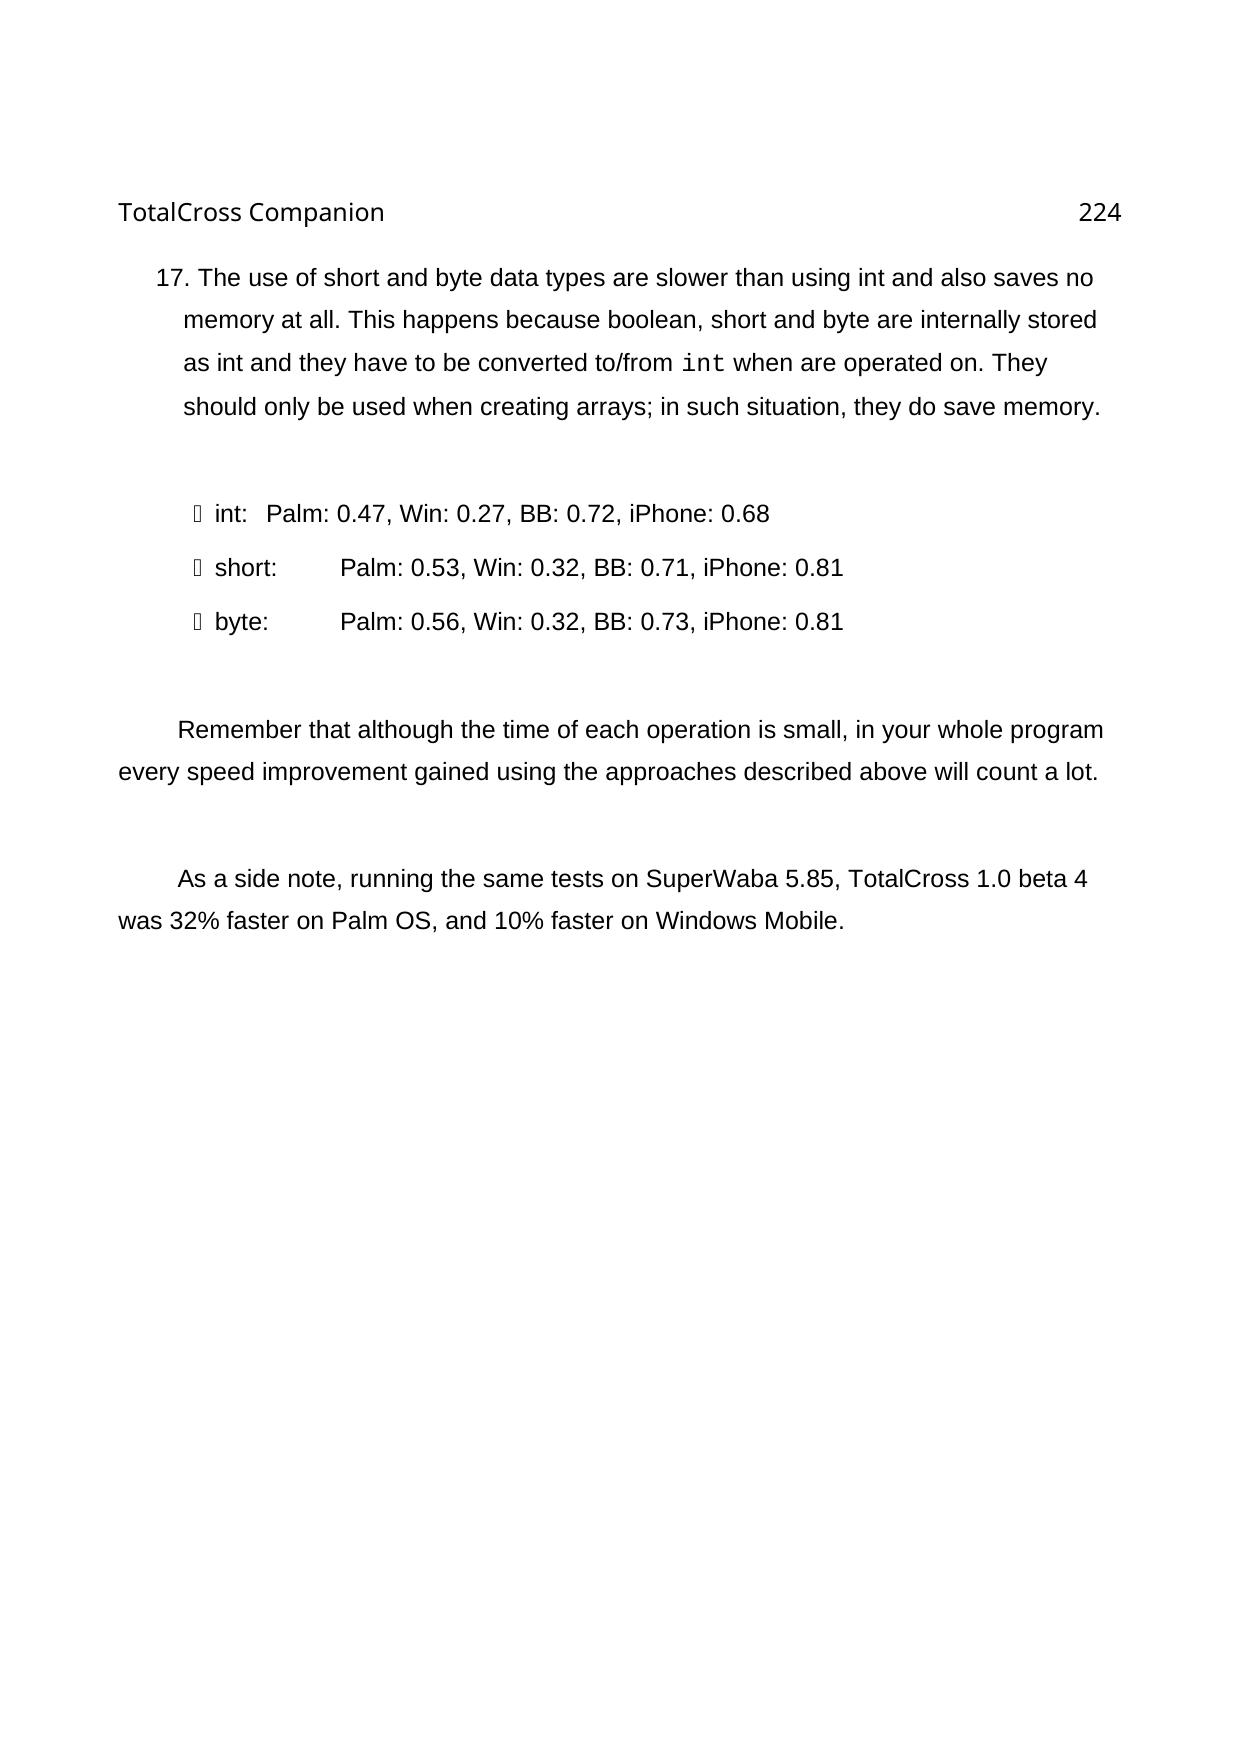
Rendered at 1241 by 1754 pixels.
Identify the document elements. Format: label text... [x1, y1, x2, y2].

list byte: Palm: 0.56, Win: 0.32, BB: 0.73, iPhone: 0.81 [193, 608, 1122, 636]
list int: Palm: 0.47, Win: 0.27, BB: 0.72, iPhone: 0.68 [193, 500, 1122, 528]
list short: Palm: 0.53, Win: 0.32, BB: 0.71, iPhone: 0.81 [193, 554, 1122, 582]
list The use of short and byte data types are slower than using int and also saves no memory at all. This happens because boolean, short and byte are internally stored as int and they have to be converted to/from int when are operated on. They should only be used when creating arrays; in such situation, they do save memory. [156, 264, 1122, 421]
text As a side note, running the same tests on SuperWaba 5.85, TotalCross 1.0 beta 4 was 32% faster on Palm OS, and 10% faster on Windows Mobile. [118, 865, 1122, 935]
text Remember that although the time of each operation is small, in your whole program every speed improvement gained using the approaches described above will count a lot. [118, 716, 1122, 786]
